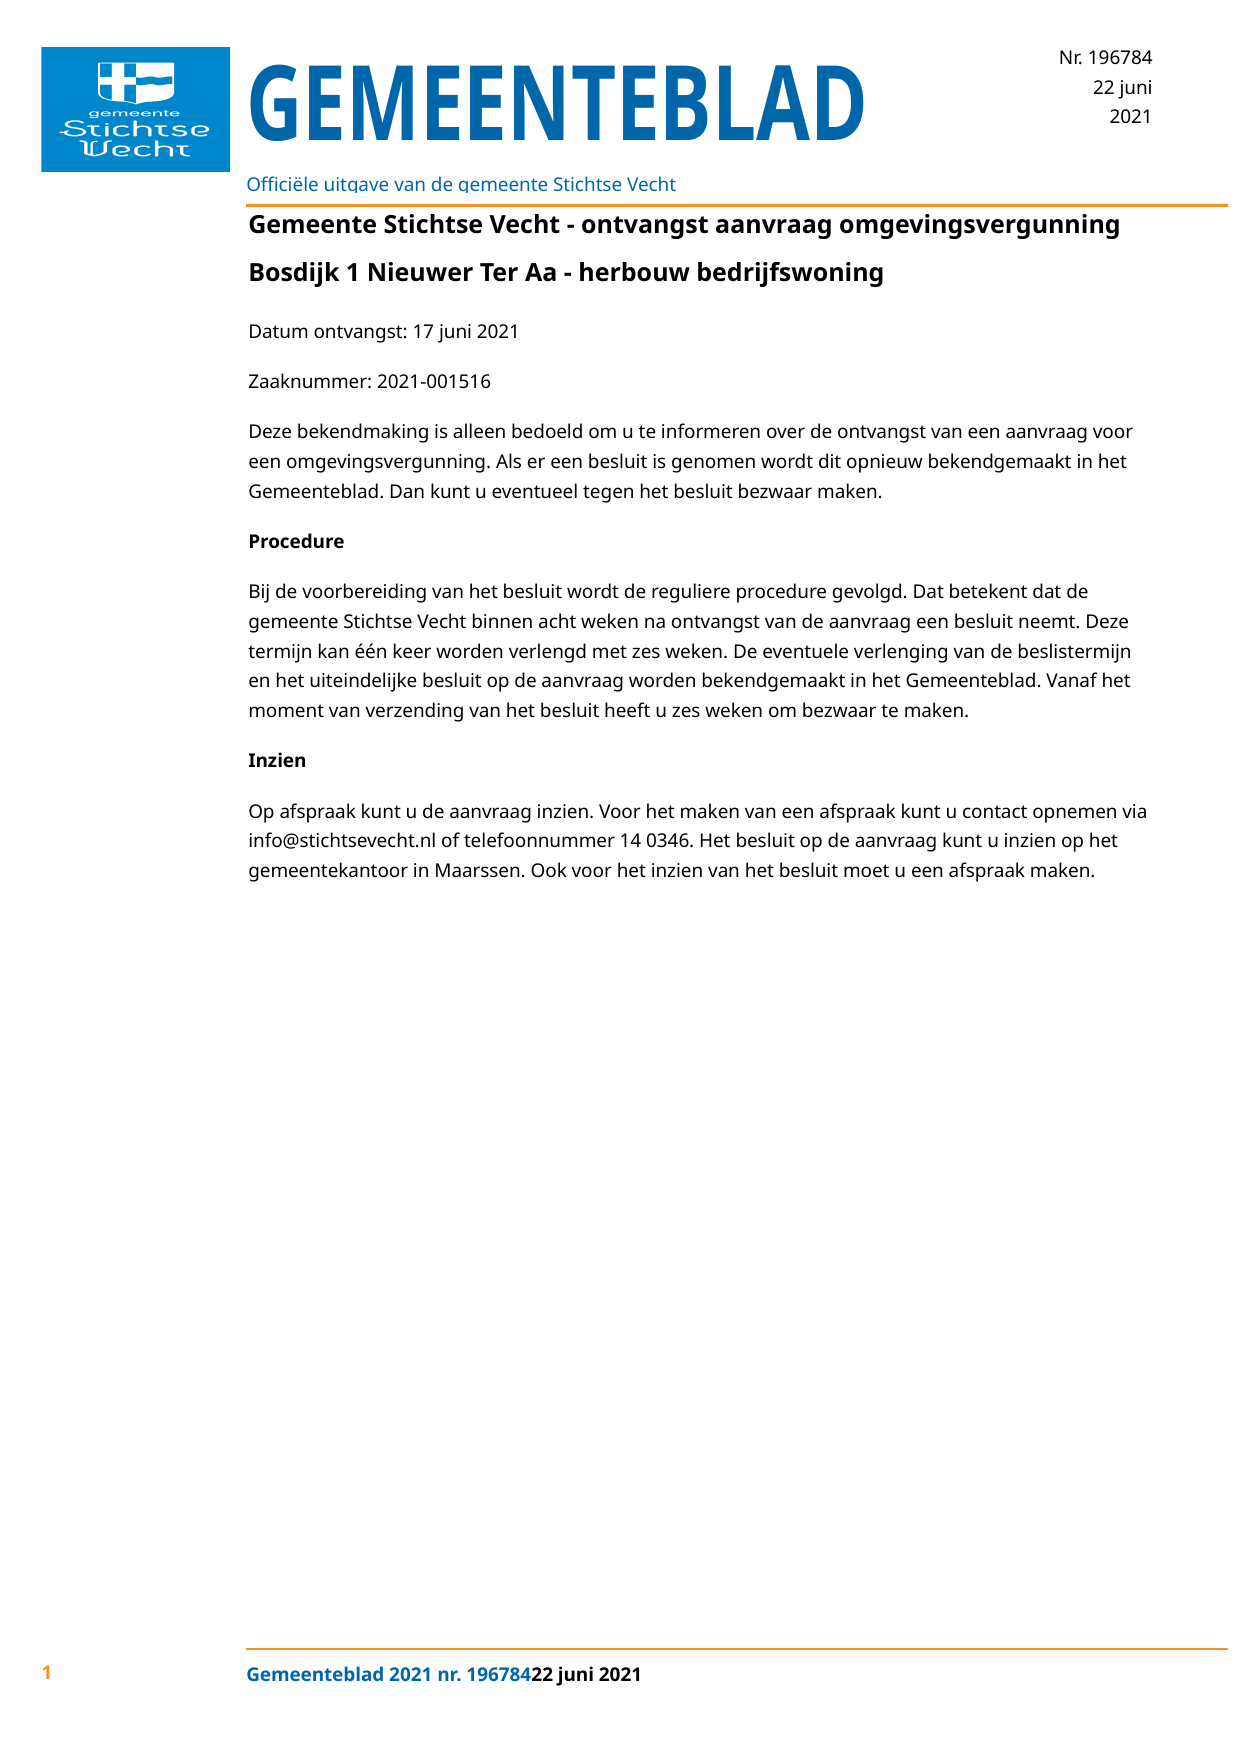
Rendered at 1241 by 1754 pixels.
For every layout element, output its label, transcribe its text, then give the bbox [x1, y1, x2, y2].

text Zaaknummer: 2021-001516 [248, 368, 1152, 394]
text Procedure [248, 528, 1152, 554]
text Gemeente Stichtse Vecht - ontvangst aanvraag omgevingsvergunning Bosdijk 1 Nieuwer Ter Aa - herbouw bedrijfswoning [248, 207, 1152, 288]
picture [99, 63, 135, 101]
text Deze bekendmaking is alleen bedoeld om u te informeren over de ontvangst van een aanvraag voor een omgevingsvergunning. Als er een besluit is genomen wordt dit opnieuw bekendgemaakt in het Gemeenteblad. Dan kunt u eventueel tegen het besluit bezwaar maken. [248, 419, 1152, 504]
text Op afspraak kunt u de aanvraag inzien. Voor het maken van een afspraak kunt u contact opnemen via info@stichtsevecht.nl of telefoonnummer 14 0346. Het besluit op de aanvraag kunt u inzien op het gemeentekantoor in Maarssen. Ook voor het inzien van het besluit moet u een afspraak maken. [248, 798, 1152, 883]
text Inzien [248, 747, 1152, 773]
text Bij de voorbereiding van het besluit wordt de reguliere procedure gevolgd. Dat betekent dat de gemeente Stichtse Vecht binnen acht weken na ontvangst van de aanvraag een besluit neemt. Deze termijn kan één keer worden verlengd met zes weken. De eventuele verlenging van de beslistermijn en het uiteindelijke besluit op de aanvraag worden bekendgemaakt in het Gemeenteblad. Vanaf het moment van verzending van het besluit heeft u zes weken om bezwaar te maken. [248, 579, 1152, 723]
text Datum ontvangst: 17 juni 2021 [248, 318, 1152, 344]
picture [137, 63, 174, 103]
